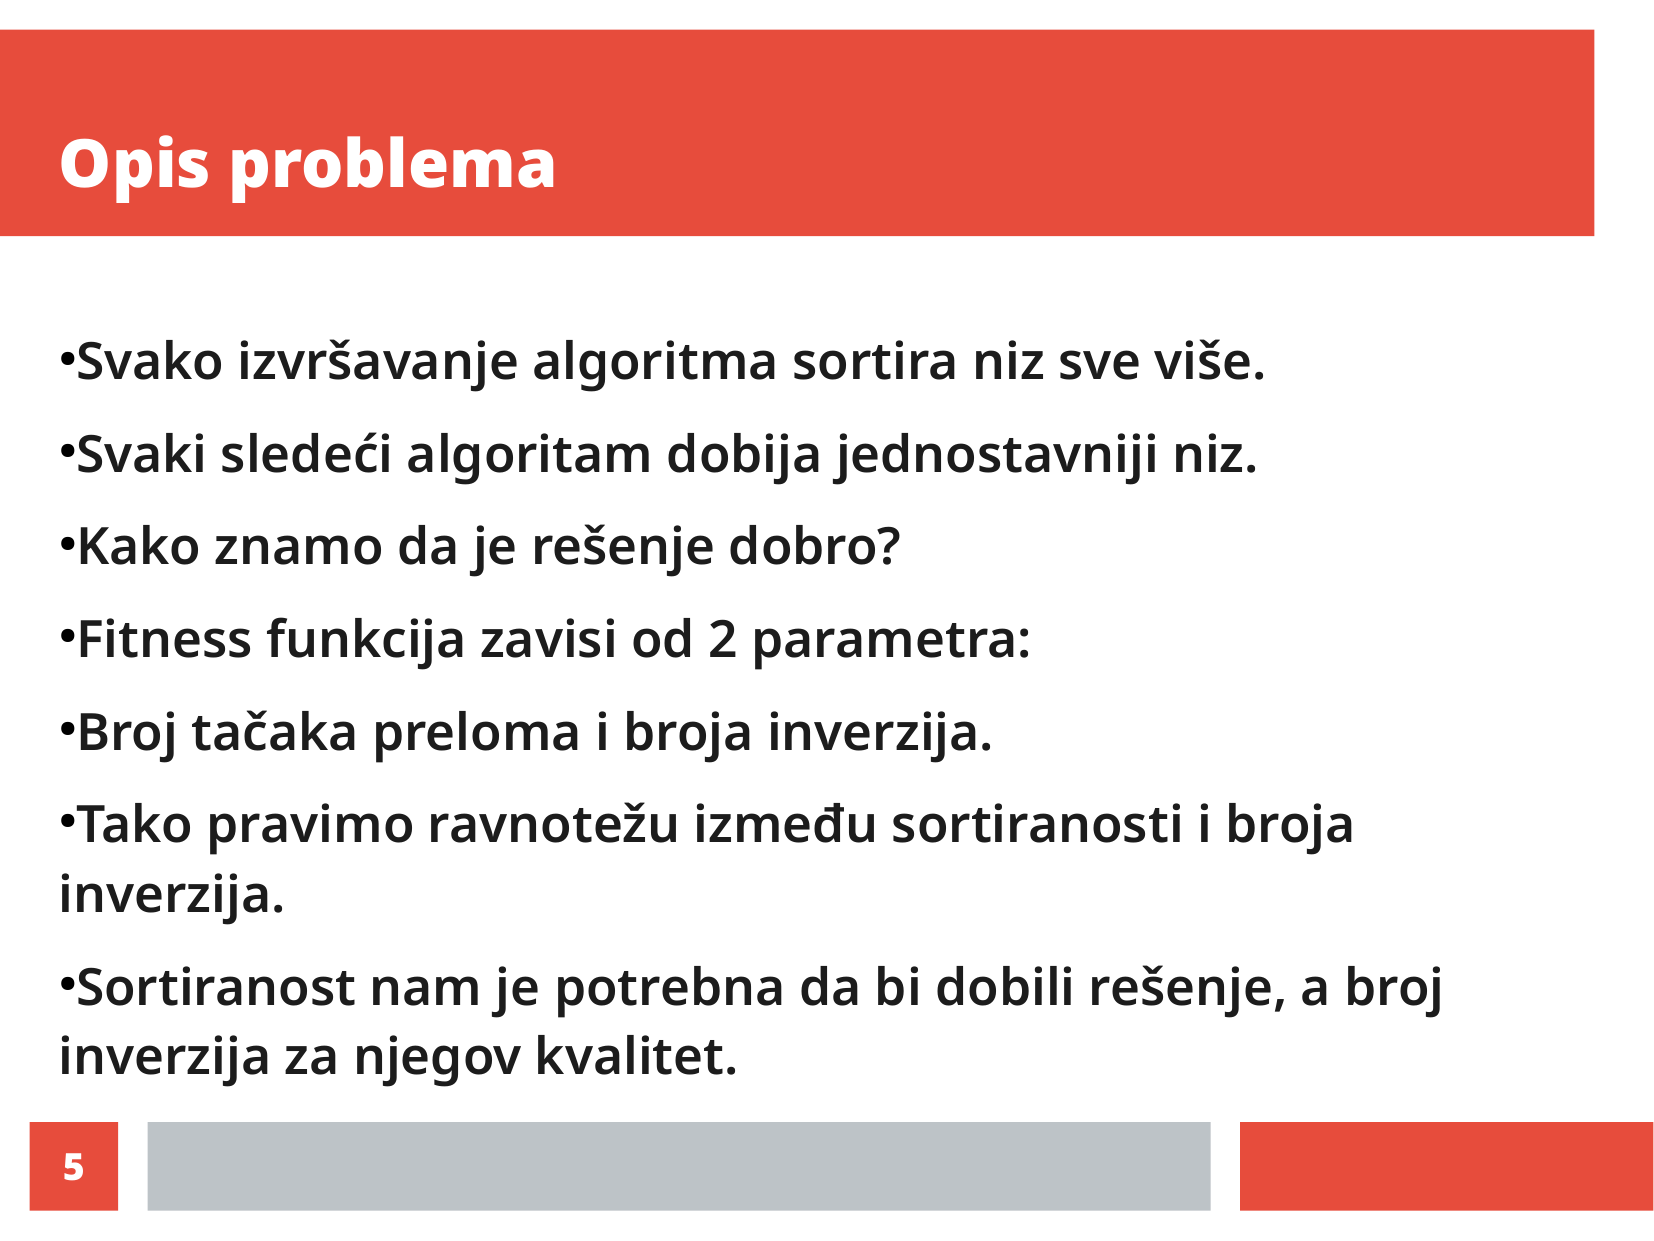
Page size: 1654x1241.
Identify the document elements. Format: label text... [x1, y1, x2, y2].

title Opis problema [59, 59, 1595, 207]
list Svako izvršavanje algoritma sortira niz sve više. Svaki sledeći algoritam dobija jednostavniji niz. Kako znamo da je rešenje dobro? Fitness funkcija zavisi od 2 parametra: Broj tačaka preloma i broja inverzija. Tako pravimo ravnotežu između sortiranosti i broja inverzija. Sortiranost nam je potrebna da bi dobili rešenje, a broj inverzija za njegov kvalitet. [59, 324, 1565, 1093]
